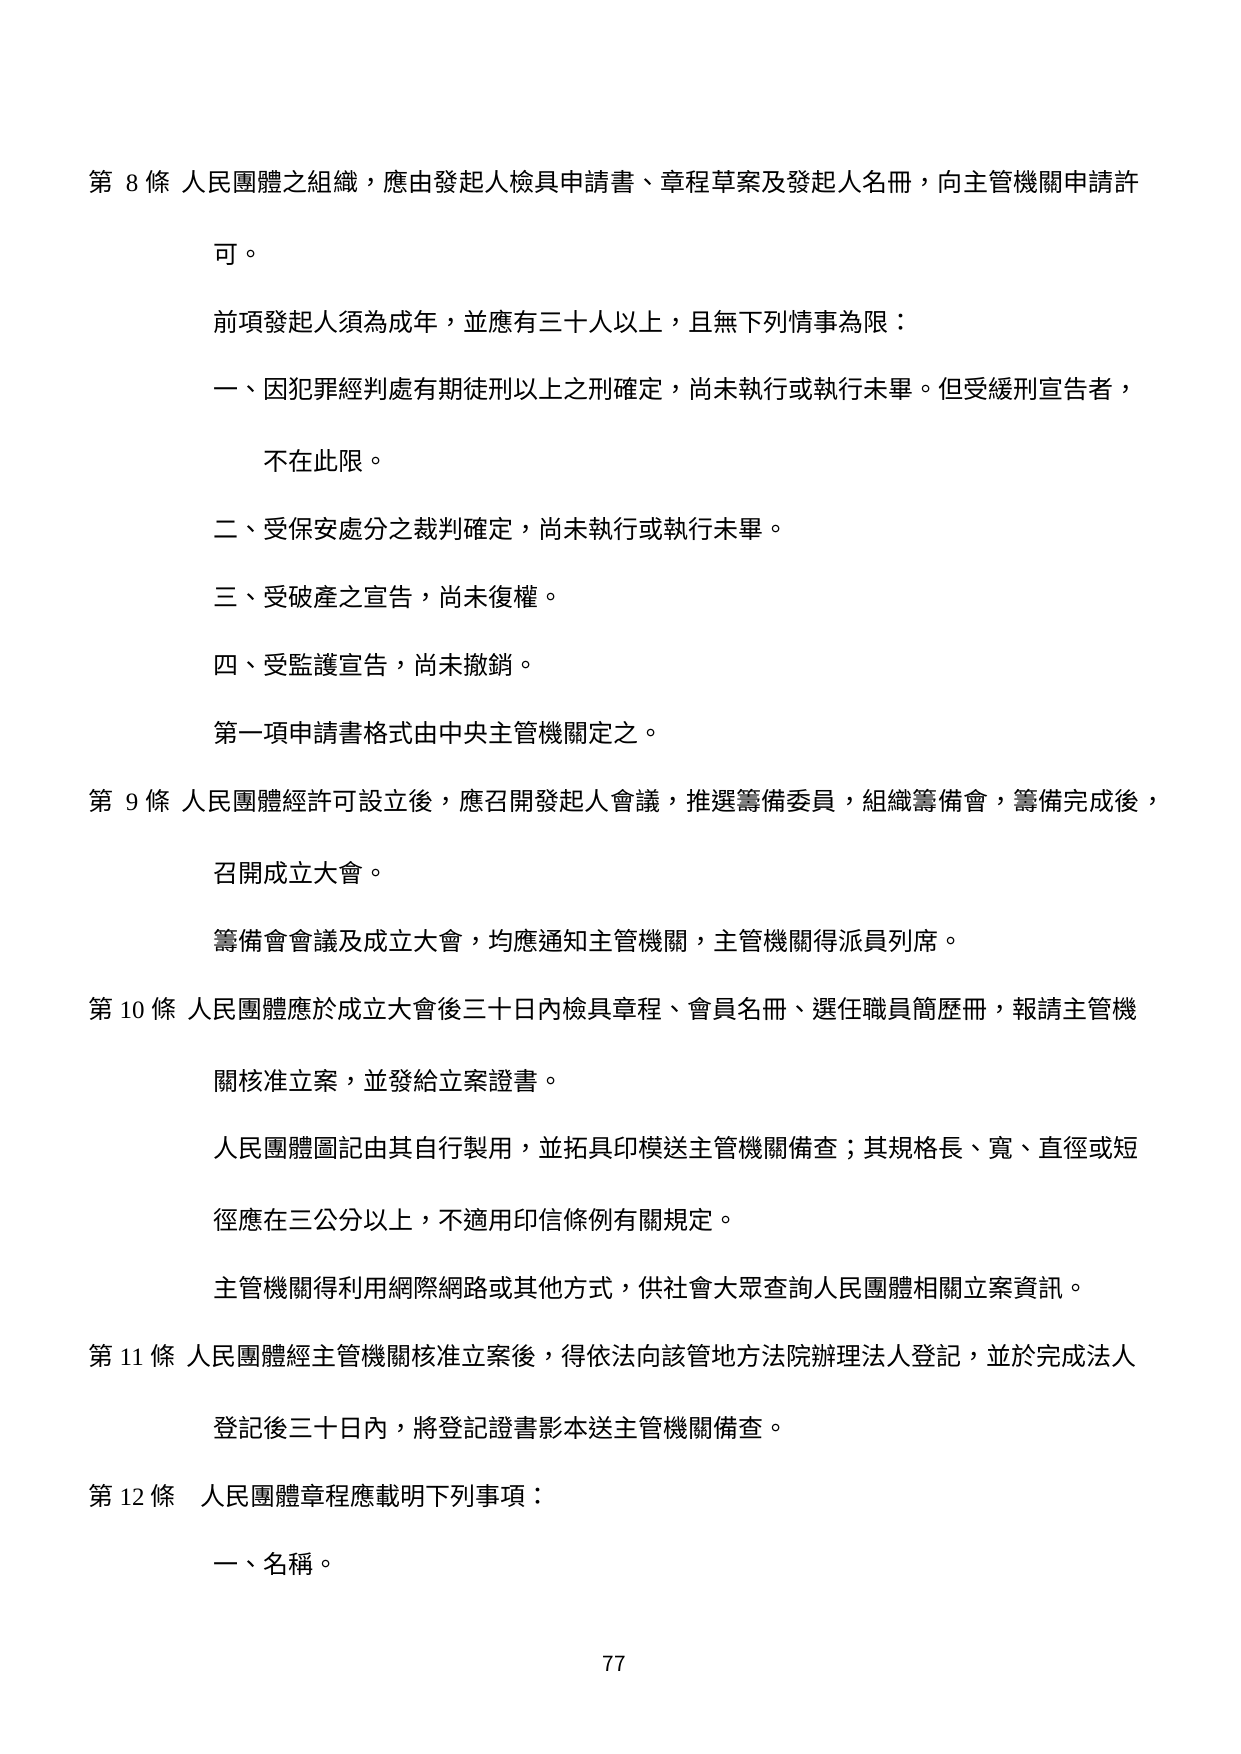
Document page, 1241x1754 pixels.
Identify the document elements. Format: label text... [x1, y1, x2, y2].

text 人民團體圖記由其自行製用，並拓具印模送主管機關備查；其規格長、寬、直徑或短徑應在三公分以上，不適用印信條例有關規定。 [214, 1105, 1140, 1240]
text 一、名稱。 [214, 1521, 1140, 1583]
text 第 8 條 人民團體之組織，應由發起人檢具申請書、章程草案及發起人名冊，向主管機關申請許可。 [89, 139, 1140, 273]
text 第一項申請書格式由中央主管機關定之。 [214, 690, 1140, 752]
text 三、受破產之宣告，尚未復權。 [214, 554, 1140, 617]
text 一、因犯罪經判處有期徒刑以上之刑確定，尚未執行或執行未畢。但受緩刑宣告者，不在此限。 [214, 346, 1140, 481]
text 二、受保安處分之裁判確定，尚未執行或執行未畢。 [214, 486, 1140, 549]
text 第 11 條 人民團體經主管機關核准立案後，得依法向該管地方法院辦理法人登記，並於完成法人登記後三十日內，將登記證書影本送主管機關備查。 [89, 1313, 1140, 1447]
text 四、受監護宣告，尚未撤銷。 [214, 622, 1140, 684]
text 前項發起人須為成年，並應有三十人以上，且無下列情事為限： [214, 278, 1140, 341]
text 籌備會會議及成立大會，均應通知主管機關，主管機關得派員列席。 [89, 898, 1140, 960]
text 第 10 條 人民團體應於成立大會後三十日內檢具章程、會員名冊、選任職員簡歷冊，報請主管機關核准立案，並發給立案證書。 [89, 966, 1140, 1100]
text 第 12 條 人民團體章程應載明下列事項： [89, 1453, 1140, 1515]
text 主管機關得利用網際網路或其他方式，供社會大眾查詢人民團體相關立案資訊。 [214, 1245, 1140, 1308]
text 第 9 條 人民團體經許可設立後，應召開發起人會議，推選籌備委員，組織籌備會，籌備完成後，召開成立大會。 [89, 758, 1140, 892]
